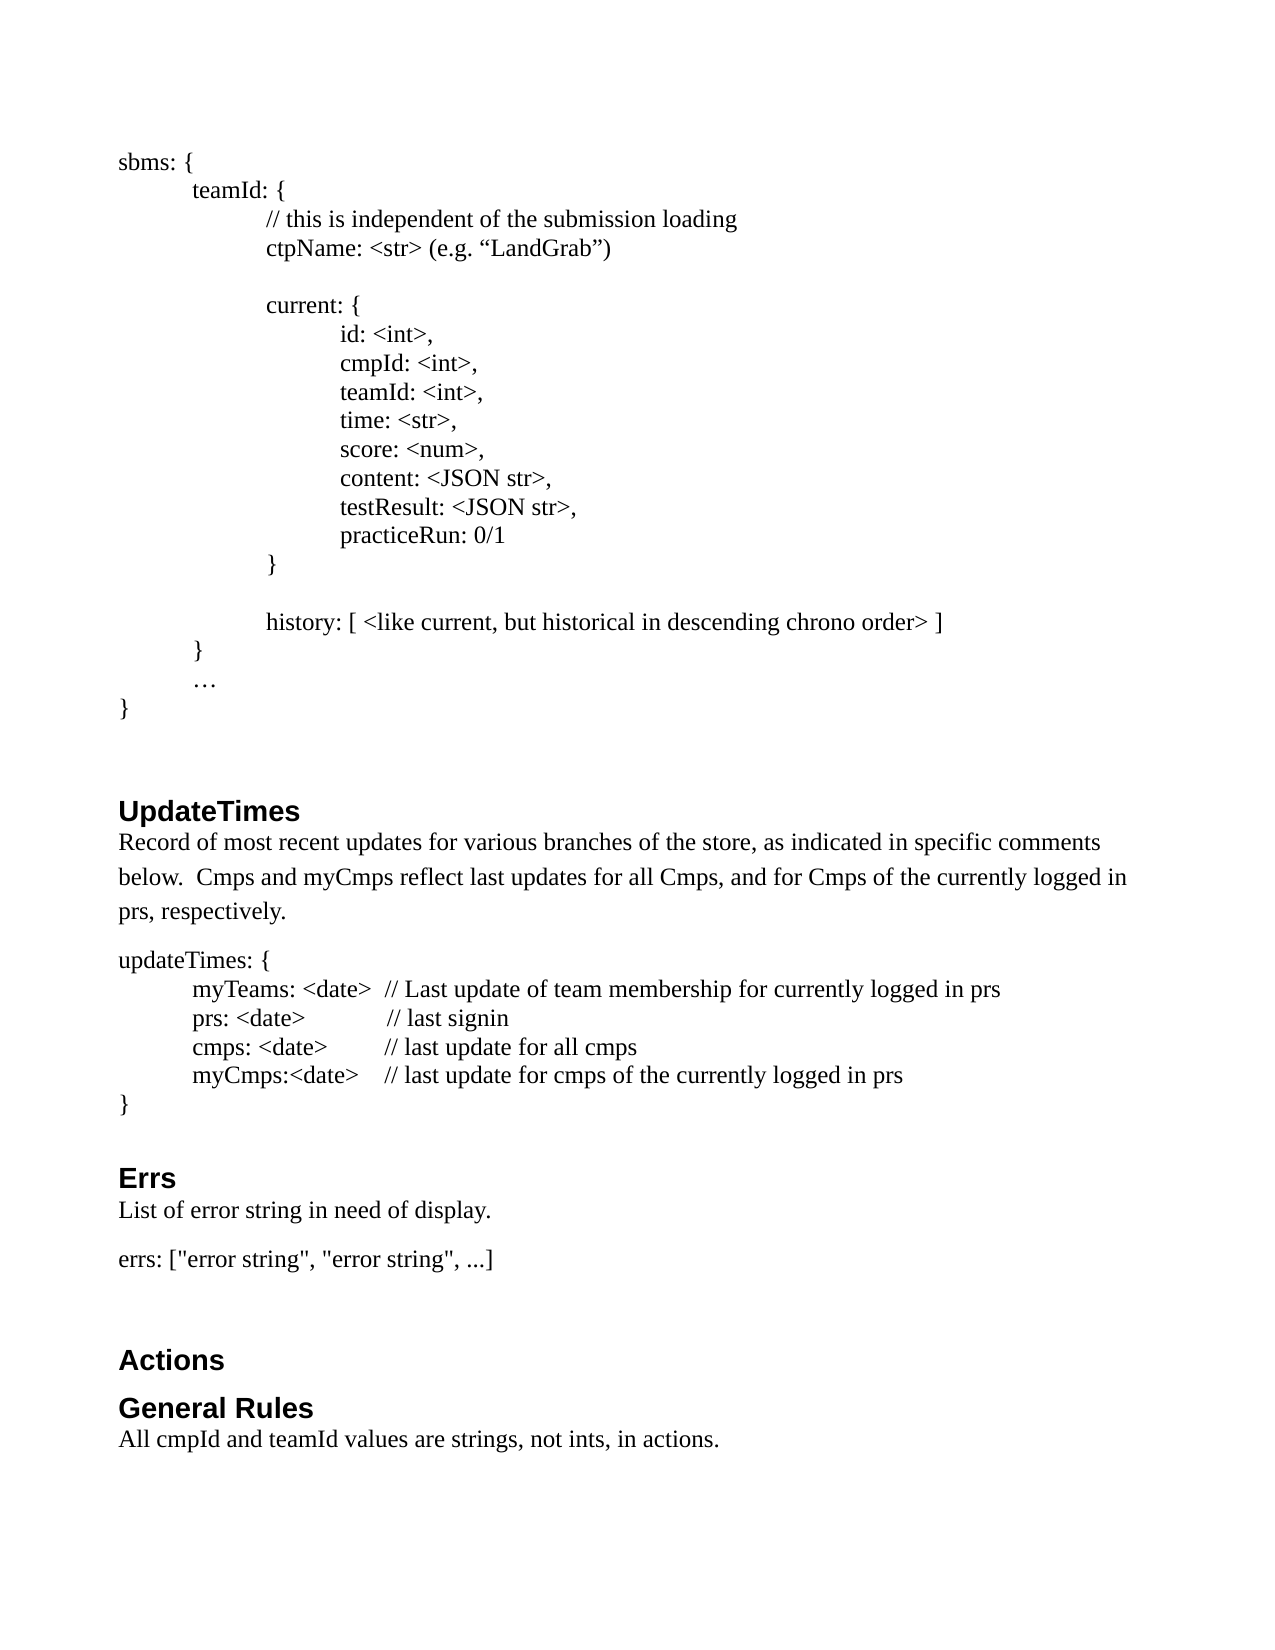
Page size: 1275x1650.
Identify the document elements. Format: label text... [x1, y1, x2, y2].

text updateTimes: { [118, 946, 1157, 974]
subtitle General Rules [118, 1391, 1157, 1424]
text sbms: { [118, 147, 1157, 176]
text id: <int>, [118, 319, 1157, 348]
subtitle UpdateTimes [118, 794, 1157, 827]
text } [118, 693, 1157, 722]
text } [118, 549, 1157, 578]
text ctpName: <str> (e.g. “LandGrab”) [118, 233, 1157, 262]
text time: <str>, [118, 406, 1157, 434]
text history: [ <like current, but historical in descending chrono order> ] [118, 607, 1157, 636]
text myTeams: <date> // Last update of team membership for currently logged in prs [118, 974, 1157, 1003]
text prs: <date> // last signin [118, 1003, 1157, 1032]
text Record of most recent updates for various branches of the store, as indicated in specific comments below. Cmps and myCmps reflect last updates for all Cmps, and for Cmps of the currently logged in prs, respectively. [118, 827, 1157, 925]
text errs: ["error string", "error string", ...] [118, 1244, 1157, 1273]
text teamId: <int>, [118, 377, 1157, 406]
text All cmpId and teamId values are strings, not ints, in actions. [118, 1424, 1157, 1453]
text content: <JSON str>, [118, 463, 1157, 492]
text score: <num>, [118, 434, 1157, 463]
text // this is independent of the submission loading [118, 204, 1157, 233]
text } [118, 636, 1157, 664]
text current: { [118, 291, 1157, 319]
text teamId: { [118, 176, 1157, 204]
text practiceRun: 0/1 [118, 521, 1157, 549]
text myCmps:<date> // last update for cmps of the currently logged in prs [118, 1061, 1157, 1089]
text testResult: <JSON str>, [118, 492, 1157, 521]
text cmps: <date> // last update for all cmps [118, 1032, 1157, 1061]
text } [118, 1089, 1157, 1118]
text List of error string in need of display. [118, 1195, 1157, 1224]
text cmpId: <int>, [118, 348, 1157, 377]
text … [118, 664, 1157, 693]
subtitle Errs [118, 1161, 1157, 1195]
subtitle Actions [118, 1343, 1157, 1376]
